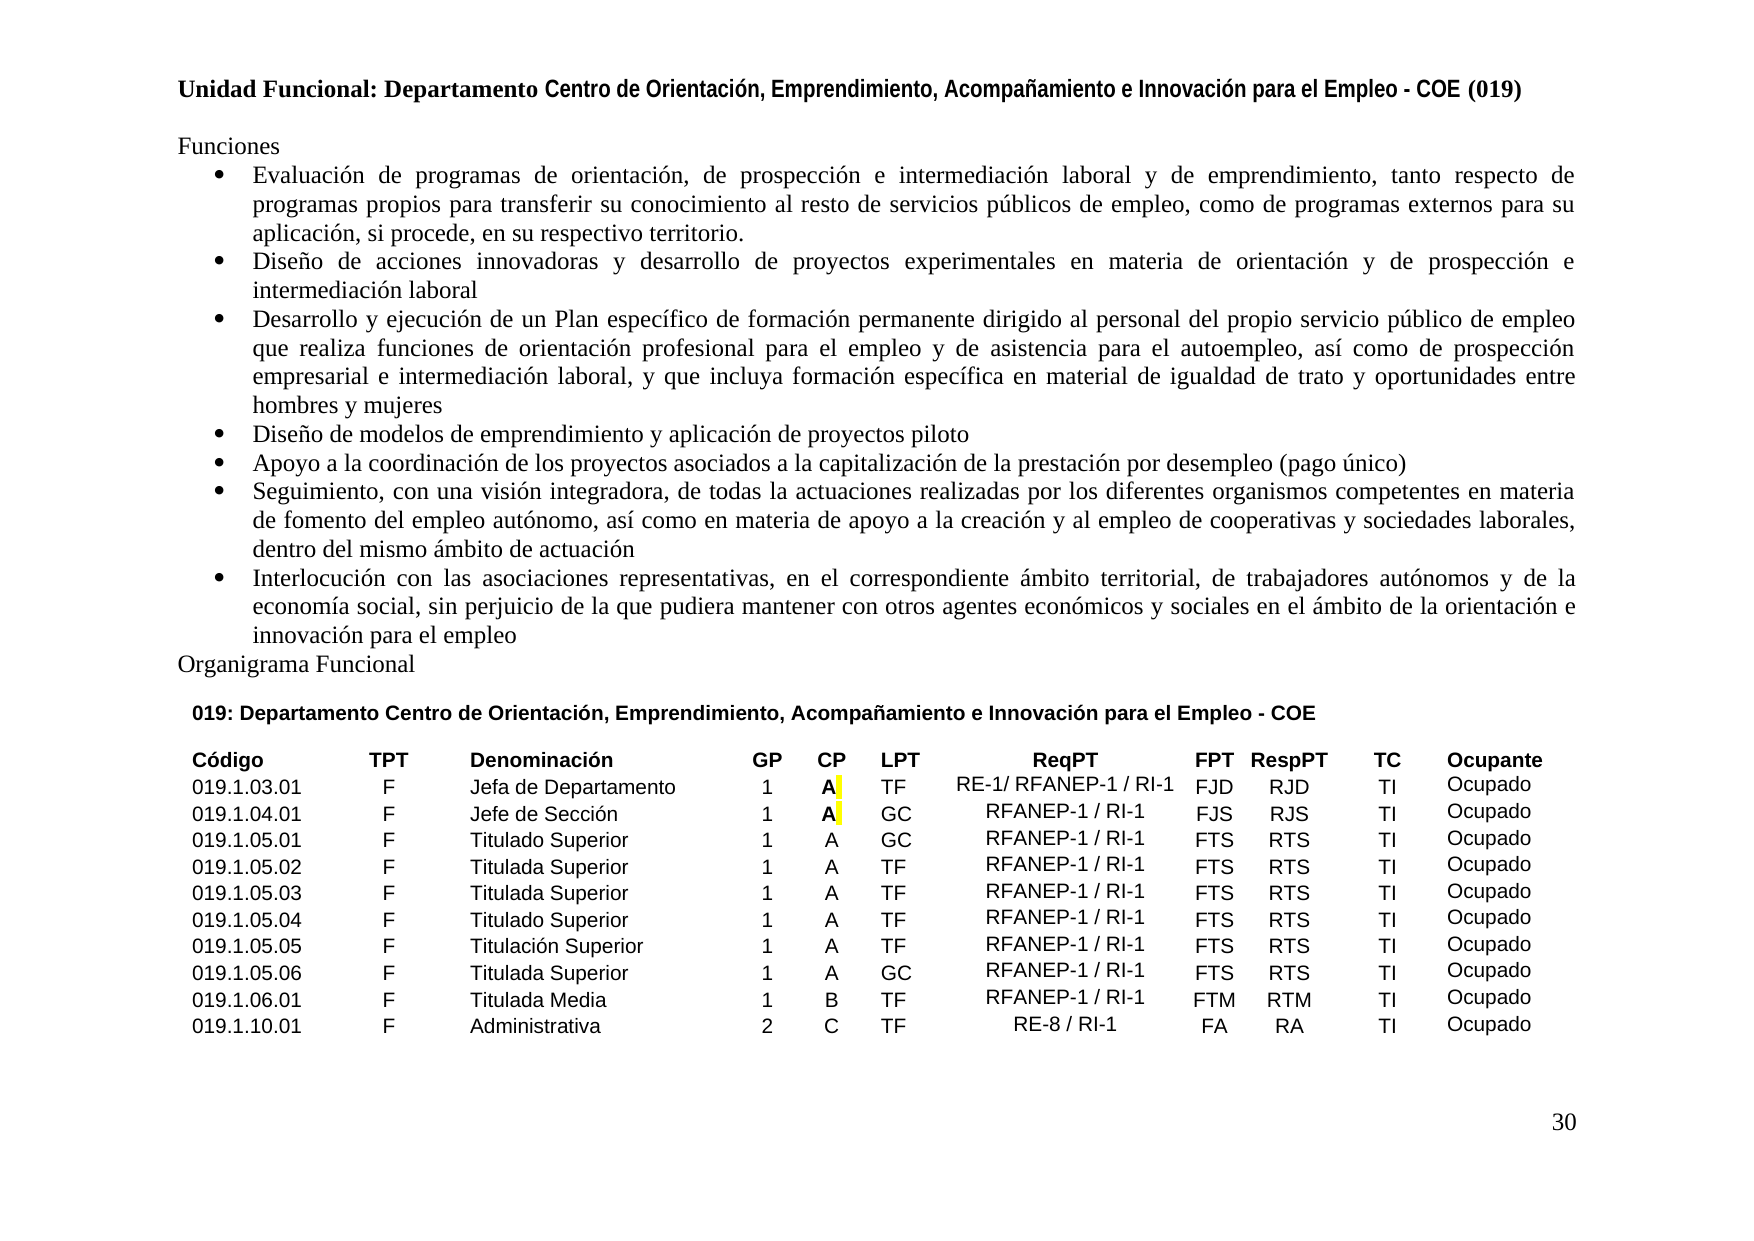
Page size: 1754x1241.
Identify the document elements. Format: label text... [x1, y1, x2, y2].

table_cell RJS [1243, 799, 1335, 825]
table_cell Ocupante [1440, 725, 1754, 772]
table_cell F [314, 852, 463, 878]
table_cell A [790, 879, 873, 905]
table_cell RFANEP-1 / RI-1 [945, 825, 1186, 852]
table_cell B [790, 985, 873, 1011]
table_cell 019.1.05.05 [185, 932, 314, 958]
table_cell 1 [745, 932, 789, 958]
table_cell FTS [1186, 958, 1243, 985]
table_cell A [790, 825, 873, 852]
table_cell TI [1335, 852, 1439, 878]
table_cell FJS [1186, 799, 1243, 825]
table_cell 019.1.10.01 [185, 1011, 314, 1038]
table_cell Titulación Superior [463, 932, 745, 958]
table_cell 019.1.05.02 [185, 852, 314, 878]
table_cell Titulada Superior [463, 958, 745, 985]
table_cell Titulado Superior [463, 825, 745, 852]
table_cell Jefa de Departamento [463, 772, 745, 799]
table_cell FPT [1186, 725, 1243, 772]
table_cell TI [1335, 772, 1439, 799]
table_cell FJD [1186, 772, 1243, 799]
text Funciones [177, 131, 1577, 160]
table_cell 019.1.03.01 [185, 772, 314, 799]
text Organigrama Funcional [177, 649, 1577, 678]
table_cell F [314, 799, 463, 825]
table_cell TI [1335, 958, 1439, 985]
table_cell F [314, 958, 463, 985]
table_header 019: Departamento Centro de Orientación, Emprendimiento, Acompañamiento e Innovación para el Empleo - COE [185, 678, 1754, 725]
table_cell A [790, 772, 873, 799]
table_cell RE-8 / RI-1 [945, 1011, 1186, 1038]
table_cell F [314, 772, 463, 799]
table_cell ReqPT [945, 725, 1186, 772]
table_cell Denominación [463, 725, 745, 772]
table_cell GC [873, 825, 945, 852]
table_cell Ocupado [1440, 852, 1754, 878]
list Desarrollo y ejecución de un Plan específico de formación permanente dirigido al personal del propio servicio público de empleo que realiza funciones de orientación profesional para el empleo y de asistencia para el autoempleo, así como de prospección empresarial e intermediación laboral, y que incluya formación específica en material de igualdad de trato y oportunidades entre hombres y mujeres [215, 304, 1577, 419]
table_cell Ocupado [1440, 932, 1754, 958]
table_cell TI [1335, 879, 1439, 905]
table_cell A [790, 852, 873, 878]
table_cell RTS [1243, 905, 1335, 932]
table_cell FTM [1186, 985, 1243, 1011]
table_cell 1 [745, 958, 789, 985]
table_cell RFANEP-1 / RI-1 [945, 905, 1186, 932]
table_cell A [790, 799, 873, 825]
table_cell TI [1335, 825, 1439, 852]
list Evaluación de programas de orientación, de prospección e intermediación laboral y de emprendimiento, tanto respecto de programas propios para transferir su conocimiento al resto de servicios públicos de empleo, como de programas externos para su aplicación, si procede, en su respectivo territorio. [215, 160, 1577, 246]
table_cell TF [873, 1011, 945, 1038]
table_cell 019.1.05.03 [185, 879, 314, 905]
table_cell F [314, 932, 463, 958]
table_cell GC [873, 958, 945, 985]
table_cell RTS [1243, 932, 1335, 958]
table_cell Ocupado [1440, 905, 1754, 932]
table_cell 1 [745, 825, 789, 852]
table_cell Ocupado [1440, 1011, 1754, 1038]
table_cell RTS [1243, 879, 1335, 905]
table_cell TI [1335, 932, 1439, 958]
table_cell 019.1.06.01 [185, 985, 314, 1011]
table_cell TC [1335, 725, 1439, 772]
table_cell Administrativa [463, 1011, 745, 1038]
table_cell Titulada Superior [463, 852, 745, 878]
table_cell TI [1335, 799, 1439, 825]
table_cell FTS [1186, 905, 1243, 932]
table_cell FTS [1186, 825, 1243, 852]
table_cell C [790, 1011, 873, 1038]
table_cell TF [873, 852, 945, 878]
table_cell Ocupado [1440, 958, 1754, 985]
table_cell TF [873, 772, 945, 799]
table_cell 1 [745, 852, 789, 878]
table_cell 1 [745, 985, 789, 1011]
table_cell TPT [314, 725, 463, 772]
table_cell A [790, 958, 873, 985]
table_cell Titulada Media [463, 985, 745, 1011]
table_cell Jefe de Sección [463, 799, 745, 825]
list Diseño de acciones innovadoras y desarrollo de proyectos experimentales en materia de orientación y de prospección e intermediación laboral [215, 246, 1577, 304]
table_cell RFANEP-1 / RI-1 [945, 932, 1186, 958]
table_cell 019.1.05.04 [185, 905, 314, 932]
list Seguimiento, con una visión integradora, de todas la actuaciones realizadas por los diferentes organismos competentes en materia de fomento del empleo autónomo, así como en materia de apoyo a la creación y al empleo de cooperativas y sociedades laborales, dentro del mismo ámbito de actuación [215, 476, 1577, 563]
table_cell A [790, 905, 873, 932]
table_cell RTS [1243, 852, 1335, 878]
table_cell 1 [745, 879, 789, 905]
table_cell RA [1243, 1011, 1335, 1038]
table_cell Ocupado [1440, 825, 1754, 852]
table_cell Titulada Superior [463, 879, 745, 905]
table_cell RFANEP-1 / RI-1 [945, 799, 1186, 825]
table_cell 019.1.05.01 [185, 825, 314, 852]
table_cell RFANEP-1 / RI-1 [945, 958, 1186, 985]
table_cell RTS [1243, 825, 1335, 852]
table_cell FTS [1186, 879, 1243, 905]
table_cell LPT [873, 725, 945, 772]
table_cell FA [1186, 1011, 1243, 1038]
table_cell Ocupado [1440, 799, 1754, 825]
table_cell Ocupado [1440, 772, 1754, 799]
list Apoyo a la coordinación de los proyectos asociados a la capitalización de la prestación por desempleo (pago único) [215, 448, 1577, 476]
table_cell RTM [1243, 985, 1335, 1011]
list Interlocución con las asociaciones representativas, en el correspondiente ámbito territorial, de trabajadores autónomos y de la economía social, sin perjuicio de la que pudiera mantener con otros agentes económicos y sociales en el ámbito de la orientación e innovación para el empleo [215, 563, 1577, 649]
table_cell TI [1335, 905, 1439, 932]
table_cell TF [873, 985, 945, 1011]
text Unidad Funcional: Departamento Centro de Orientación, Emprendimiento, Acompañamiento e Innovación para el Empleo - COE (019) [177, 74, 1577, 103]
table_cell 1 [745, 905, 789, 932]
table_cell Código [185, 725, 314, 772]
table_cell 019.1.04.01 [185, 799, 314, 825]
table_cell RE-1/ RFANEP-1 / RI-1 [945, 772, 1186, 799]
table_cell TI [1335, 985, 1439, 1011]
table_cell F [314, 1011, 463, 1038]
table_cell TF [873, 879, 945, 905]
table_cell Titulado Superior [463, 905, 745, 932]
table_cell 2 [745, 1011, 789, 1038]
table_cell GP [745, 725, 789, 772]
table_cell F [314, 905, 463, 932]
table_cell F [314, 825, 463, 852]
table_cell RFANEP-1 / RI-1 [945, 879, 1186, 905]
table_cell 019.1.05.06 [185, 958, 314, 985]
table_cell F [314, 879, 463, 905]
table_cell Ocupado [1440, 985, 1754, 1011]
table_cell RFANEP-1 / RI-1 [945, 985, 1186, 1011]
list Diseño de modelos de emprendimiento y aplicación de proyectos piloto [215, 419, 1577, 448]
table_cell 1 [745, 799, 789, 825]
table_cell RespPT [1243, 725, 1335, 772]
table_cell RTS [1243, 958, 1335, 985]
table_cell TI [1335, 1011, 1439, 1038]
table_cell F [314, 985, 463, 1011]
table_cell FTS [1186, 932, 1243, 958]
table_cell RJD [1243, 772, 1335, 799]
table_cell 1 [745, 772, 789, 799]
table_cell CP [790, 725, 873, 772]
table_cell TF [873, 905, 945, 932]
table_cell GC [873, 799, 945, 825]
table_cell Ocupado [1440, 879, 1754, 905]
table_cell TF [873, 932, 945, 958]
table_cell A [790, 932, 873, 958]
table_cell RFANEP-1 / RI-1 [945, 852, 1186, 878]
table_cell FTS [1186, 852, 1243, 878]
